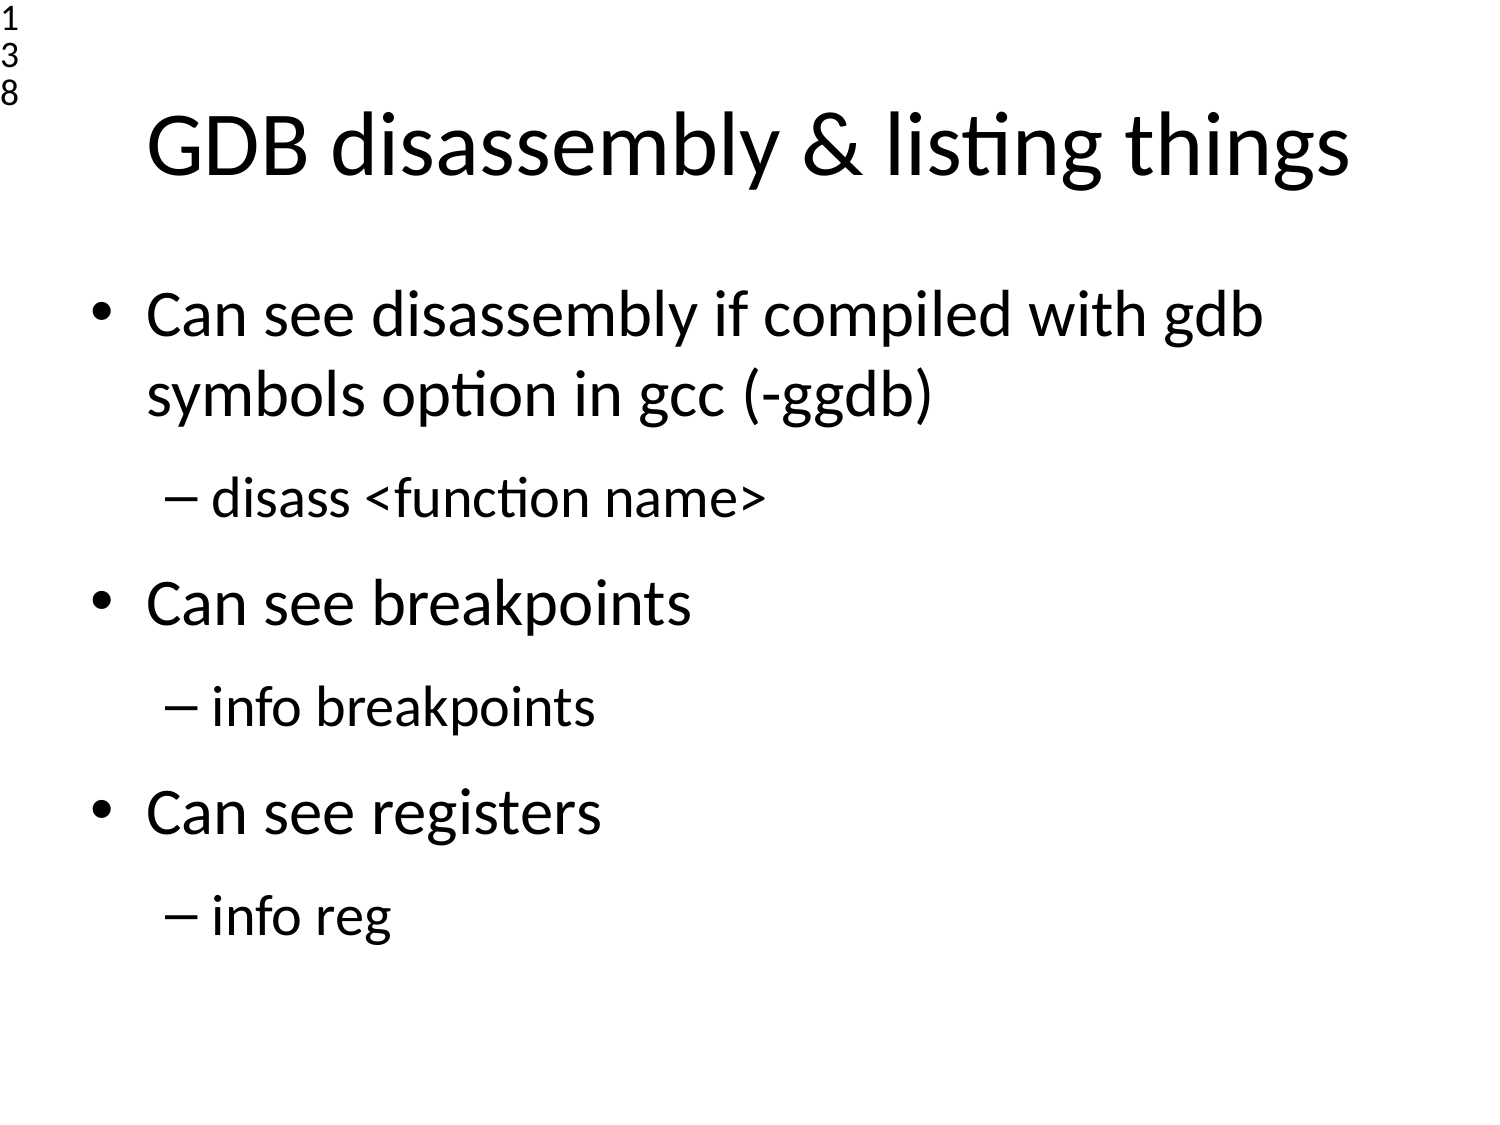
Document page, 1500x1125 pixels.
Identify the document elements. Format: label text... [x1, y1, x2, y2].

list Can see disassembly if compiled with gdb symbols option in gcc (-ggdb) disass <function name> Can see breakpoints info breakpoints Can see registers info reg [75, 262, 1425, 1005]
title GDB disassembly & listing things [75, 45, 1425, 233]
